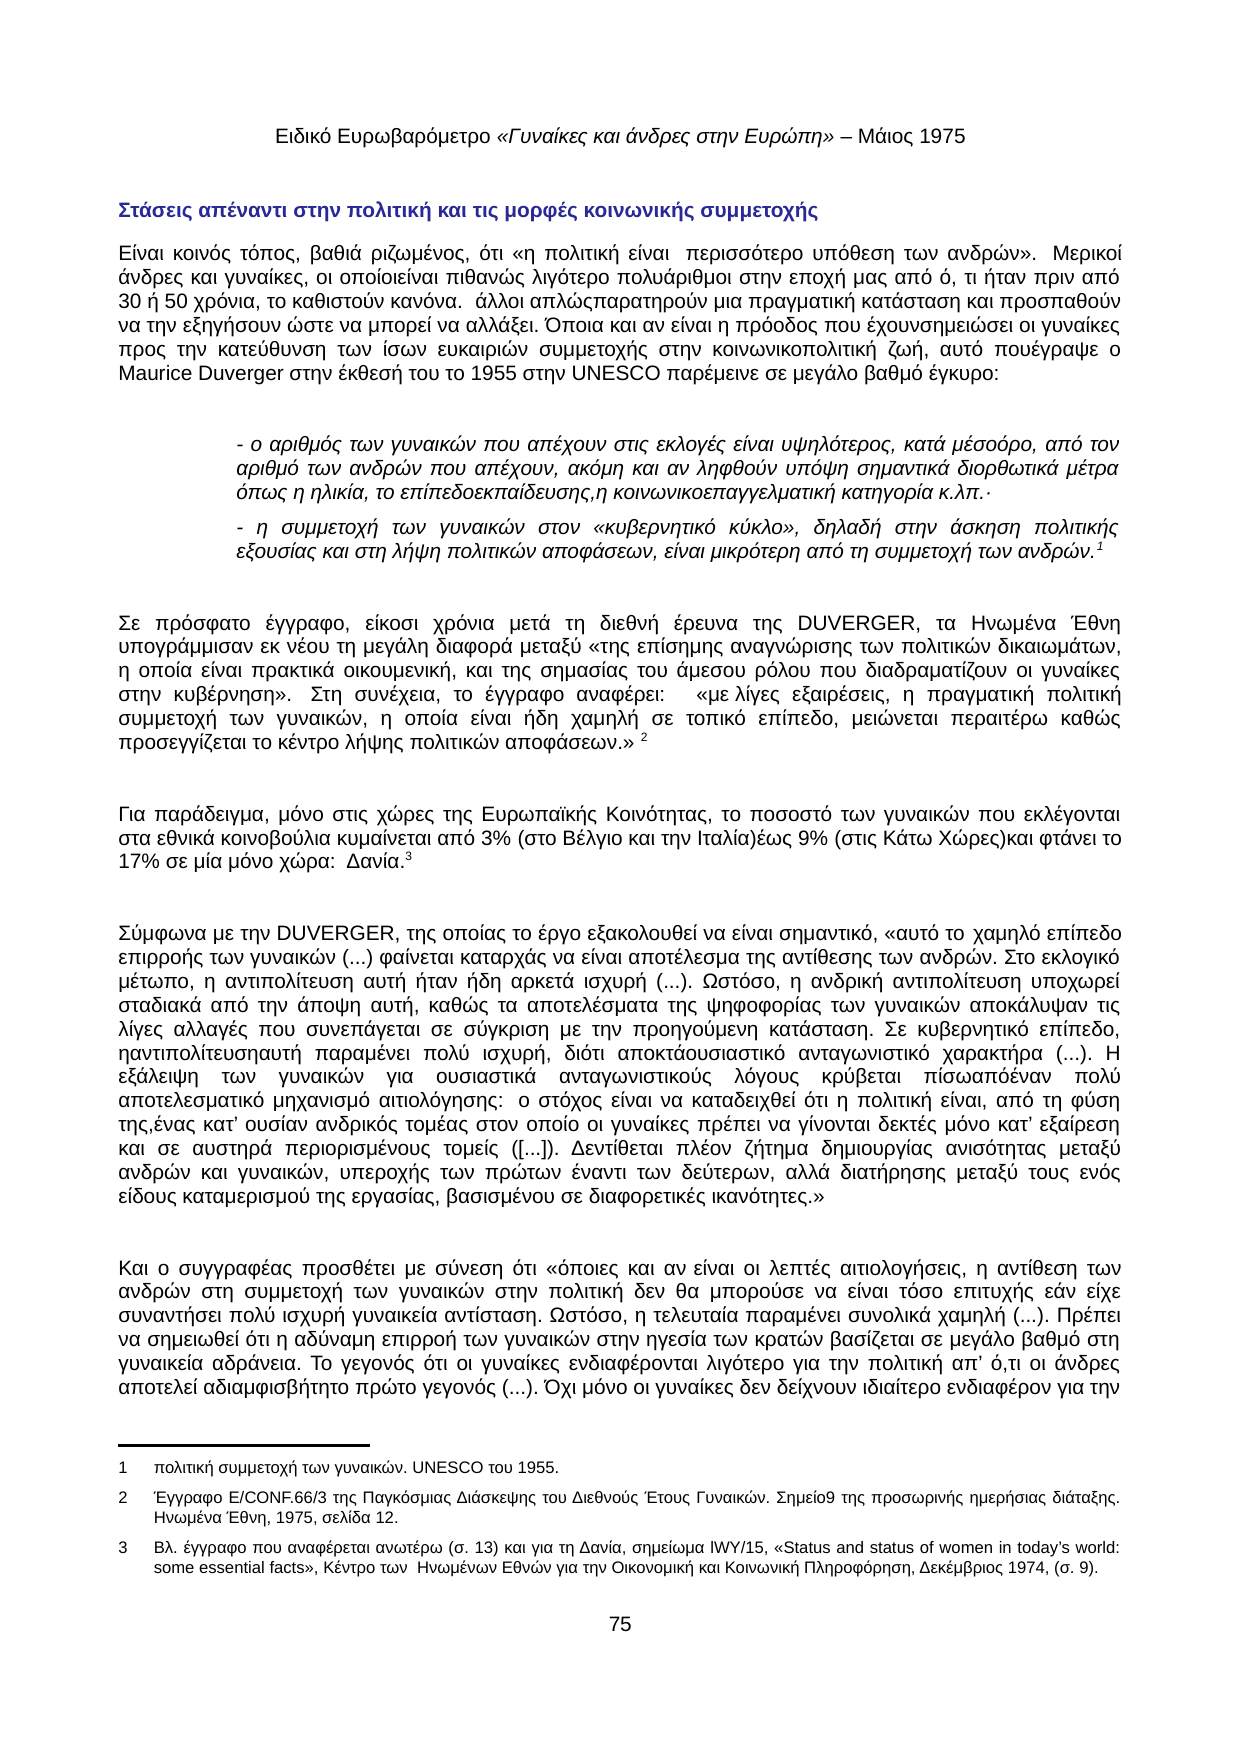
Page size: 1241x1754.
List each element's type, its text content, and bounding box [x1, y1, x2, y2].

text Έγγραφο E/CONF.66/3 της Παγκόσμιας Διάσκεψης του Διεθνούς Έτους Γυναικών. Σημείο9 της προσωρινής ημερήσιας διάταξης. Ηνωμένα Έθνη, 1975, σελίδα 12. [118, 1488, 1122, 1527]
text Για παράδειγμα, μόνο στις χώρες της Ευρωπαϊκής Κοινότητας, το ποσοστό των γυναικών που εκλέγονται στα εθνικά κοινοβούλια κυμαίνεται από 3% (στο Βέλγιο και την Ιταλία)έως 9% (στις Κάτω Χώρες)και φτάνει το 17% σε μία μόνο χώρα: Δανία. [118, 801, 1122, 873]
text Και ο συγγραφέας προσθέτει με σύνεση ότι «όποιες και αν είναι οι λεπτές αιτιολογήσεις, η αντίθεση των ανδρών στη συμμετοχή των γυναικών στην πολιτική δεν θα μπορούσε να είναι τόσο επιτυχής εάν είχε συναντήσει πολύ ισχυρή γυναικεία αντίσταση. Ωστόσο, η τελευταία παραμένει συνολικά χαμηλή (...). Πρέπει να σημειωθεί ότι η αδύναμη επιρροή των γυναικών στην ηγεσία των κρατών βασίζεται σε μεγάλο βαθμό στη γυναικεία αδράνεια. Το γεγονός ότι οι γυναίκες ενδιαφέρονται λιγότερο για την πολιτική απ’ ό,τι οι άνδρες αποτελεί αδιαμφισβήτητο πρώτο γεγονός (...). Όχι μόνο οι γυναίκες δεν δείχνουν ιδιαίτερο ενδιαφέρον για την [118, 1255, 1122, 1399]
text Σε πρόσφατο έγγραφο, είκοσι χρόνια μετά τη διεθνή έρευνα της DUVERGER, τα Ηνωμένα Έθνη υπογράμμισαν εκ νέου τη μεγάλη διαφορά μεταξύ «της επίσημης αναγνώρισης των πολιτικών δικαιωμάτων, η οποία είναι πρακτικά οικουμενική, και της σημασίας του άμεσου ρόλου που διαδραματίζουν οι γυναίκες στην κυβέρνηση». Στη συνέχεια, το έγγραφο αναφέρει: «με λίγες εξαιρέσεις, η πραγματική πολιτική συμμετοχή των γυναικών, η οποία είναι ήδη χαμηλή σε τοπικό επίπεδο, μειώνεται περαιτέρω καθώς προσεγγίζεται το κέντρο λήψης πολιτικών αποφάσεων.» [118, 610, 1122, 754]
text πολιτική συμμετοχή των γυναικών. UNESCO του 1955. [118, 1457, 1122, 1477]
text Σύμφωνα με την DUVERGER, της οποίας το έργο εξακολουθεί να είναι σημαντικό, «αυτό το χαμηλό επίπεδο επιρροής των γυναικών (...) φαίνεται καταρχάς να είναι αποτέλεσμα της αντίθεσης των ανδρών. Στο εκλογικό μέτωπο, η αντιπολίτευση αυτή ήταν ήδη αρκετά ισχυρή (...). Ωστόσο, η ανδρική αντιπολίτευση υποχωρεί σταδιακά από την άποψη αυτή, καθώς τα αποτελέσματα της ψηφοφορίας των γυναικών αποκάλυψαν τις λίγες αλλαγές που συνεπάγεται σε σύγκριση με την προηγούμενη κατάσταση. Σε κυβερνητικό επίπεδο, ηαντιπολίτευσηαυτή παραμένει πολύ ισχυρή, διότι αποκτάουσιαστικό ανταγωνιστικό χαρακτήρα (...). Η εξάλειψη των γυναικών για ουσιαστικά ανταγωνιστικούς λόγους κρύβεται πίσωαπόέναν πολύ αποτελεσματικό μηχανισμό αιτιολόγησης: ο στόχος είναι να καταδειχθεί ότι η πολιτική είναι, από τη φύση της,ένας κατ’ ουσίαν ανδρικός τομέας στον οποίο οι γυναίκες πρέπει να γίνονται δεκτές μόνο κατ’ εξαίρεση και σε αυστηρά περιορισμένους τομείς ([...]). Δεντίθεται πλέον ζήτημα δημιουργίας ανισότητας μεταξύ ανδρών και γυναικών, υπεροχής των πρώτων έναντι των δεύτερων, αλλά διατήρησης μεταξύ τους ενός είδους καταμερισμού της εργασίας, βασισμένου σε διαφορετικές ικανότητες.» [118, 921, 1122, 1208]
text - ο αριθμός των γυναικών που απέχουν στις εκλογές είναι υψηλότερος, κατά μέσοόρο, από τον αριθμό των ανδρών που απέχουν, ακόμη και αν ληφθούν υπόψη σημαντικά διορθωτικά μέτρα όπως η ηλικία, το επίπεδοεκπαίδευσης,η κοινωνικοεπαγγελματική κατηγορία κ.λπ.· [236, 432, 1122, 503]
text Είναι κοινός τόπος, βαθιά ριζωμένος, ότι «η πολιτική είναι περισσότερο υπόθεση των ανδρών». Μερικοί άνδρες και γυναίκες, οι οποίοιείναι πιθανώς λιγότερο πολυάριθμοι στην εποχή μας από ό, τι ήταν πριν από 30 ή 50 χρόνια, το καθιστούν κανόνα. άλλοι απλώςπαρατηρούν μια πραγματική κατάσταση και προσπαθούν να την εξηγήσουν ώστε να μπορεί να αλλάξει. Όποια και αν είναι η πρόοδος που έχουνσημειώσει οι γυναίκες προς την κατεύθυνση των ίσων ευκαιριών συμμετοχής στην κοινωνικοπολιτική ζωή, αυτό πουέγραψε ο Maurice Duverger στην έκθεσή του το 1955 στην UNESCO παρέμεινε σε μεγάλο βαθμό έγκυρο: [118, 241, 1122, 384]
text - η συμμετοχή των γυναικών στον «κυβερνητικό κύκλο», δηλαδή στην άσκηση πολιτικής εξουσίας και στη λήψη πολιτικών αποφάσεων, είναι μικρότερη από τη συμμετοχή των ανδρών. [236, 515, 1122, 563]
text Βλ. έγγραφο που αναφέρεται ανωτέρω (σ. 13) και για τη Δανία, σημείωμα lWY/15, «Status and status of women in today’s world: some essential facts», Κέντρο των Ηνωμένων Εθνών για την Οικονομική και Κοινωνική Πληροφόρηση, Δεκέμβριος 1974, (σ. 9). [118, 1538, 1122, 1577]
subtitle Στάσεις απέναντι στην πολιτική και τις μορφές κοινωνικής συμμετοχής [118, 198, 1122, 222]
